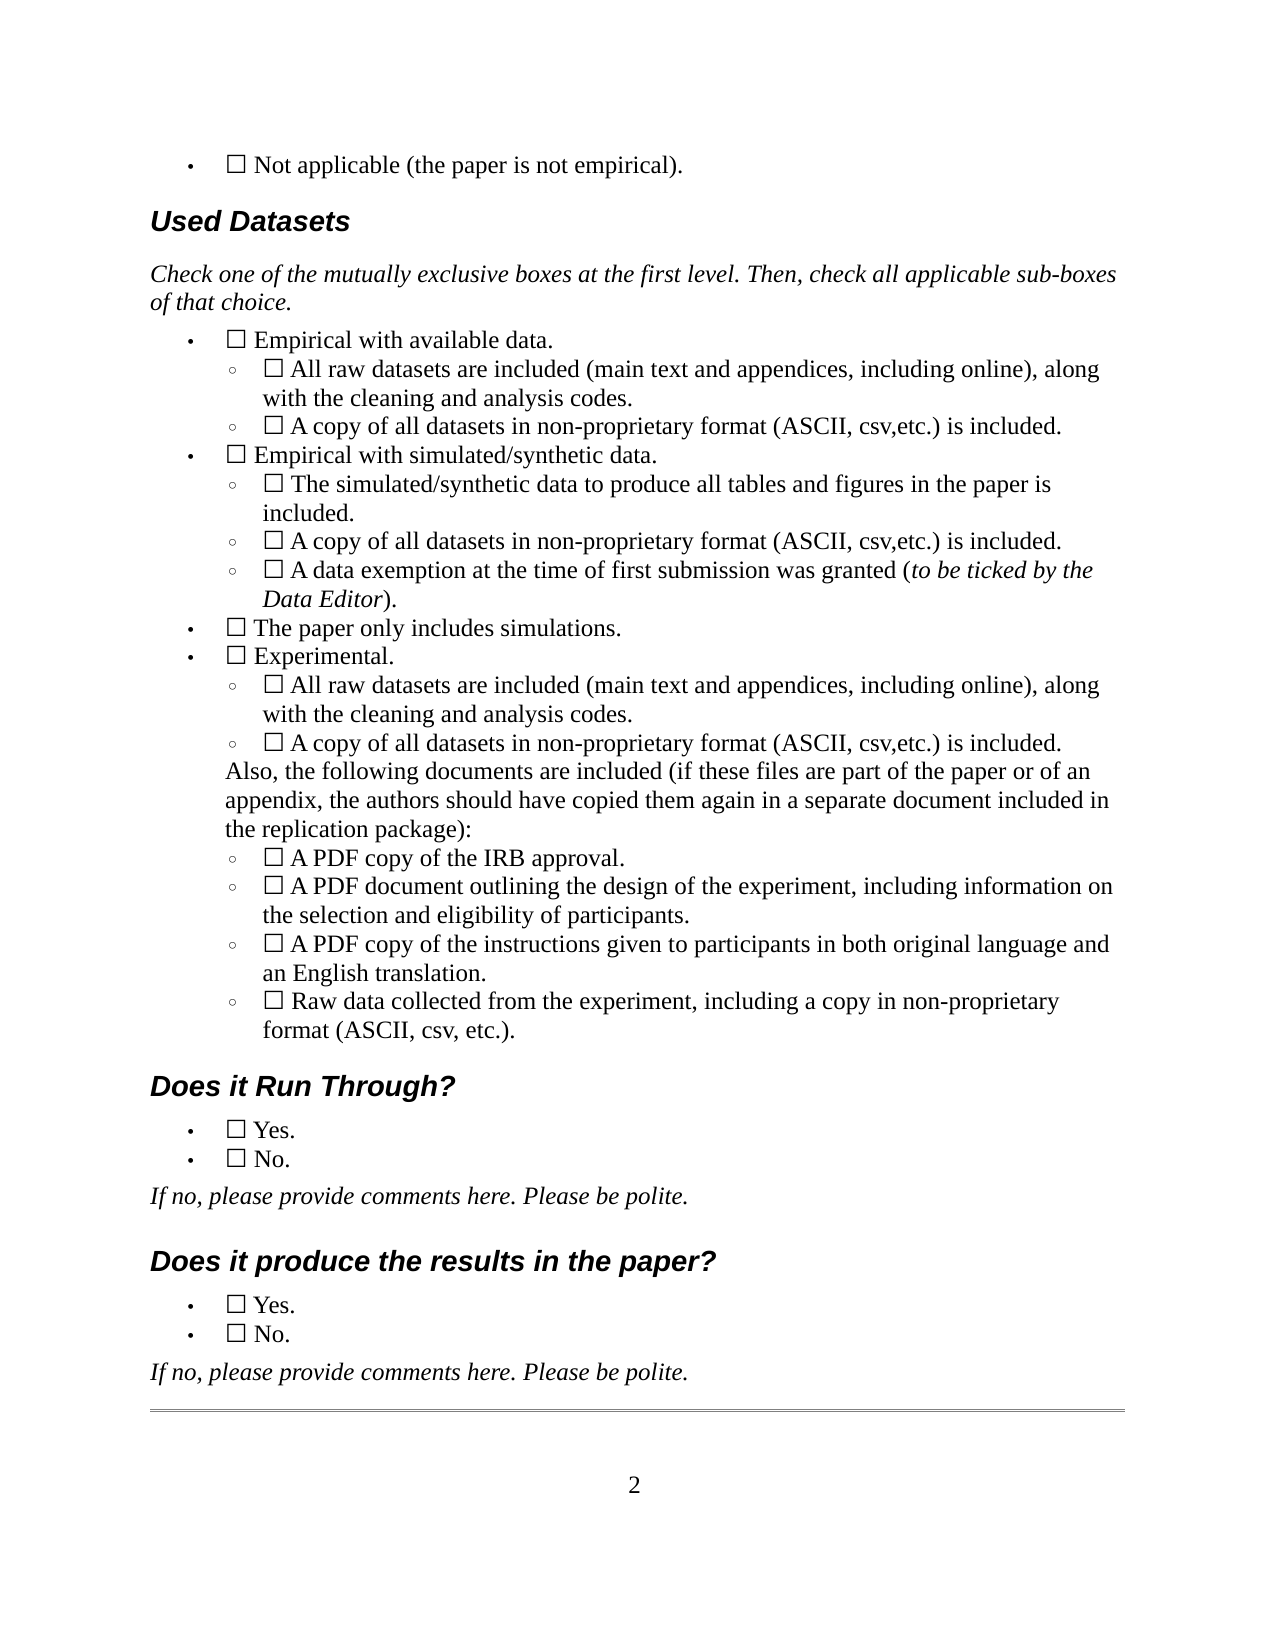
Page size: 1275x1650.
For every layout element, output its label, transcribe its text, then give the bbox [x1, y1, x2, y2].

list ☐ A copy of all datasets in non-proprietary format (ASCII, csv,etc.) is included. [225, 526, 1125, 555]
list ☐ A PDF copy of the instructions given to participants in both original language and an English translation. [225, 929, 1125, 986]
list ☐ All raw datasets are included (main text and appendices, including online), along with the cleaning and analysis codes. [225, 354, 1125, 411]
list ☐ A PDF document outlining the design of the experiment, including information on the selection and eligibility of participants. [225, 871, 1125, 929]
list ☐ A copy of all datasets in non-proprietary format (ASCII, csv,etc.) is included. [225, 728, 1125, 756]
list ☐ All raw datasets are included (main text and appendices, including online), along with the cleaning and analysis codes. [225, 670, 1125, 728]
list ☐ Empirical with available data. [187, 325, 1125, 354]
list ☐ Yes. [187, 1290, 1125, 1319]
text Check one of the mutually exclusive boxes at the first level. Then, check all applicable sub-boxes of that choice. [150, 259, 1125, 316]
subtitle Does it Run Through? [150, 1069, 1125, 1102]
list ☐ Experimental. [187, 641, 1125, 670]
list ☐ The simulated/synthetic data to produce all tables and figures in the paper is included. [225, 469, 1125, 526]
list ☐ A data exemption at the time of first submission was granted (to be ticked by the Data Editor). [225, 555, 1125, 613]
list ☐ Yes. [187, 1115, 1125, 1144]
list ☐ The paper only includes simulations. [187, 613, 1125, 641]
list ☐ Not applicable (the paper is not empirical). [187, 150, 1125, 179]
text If no, please provide comments here. Please be polite. [150, 1181, 1125, 1210]
subtitle Does it produce the results in the paper? [150, 1244, 1125, 1278]
list ☐ No. [187, 1144, 1125, 1172]
list ☐ Empirical with simulated/synthetic data. [187, 440, 1125, 469]
text If no, please provide comments here. Please be polite. [150, 1357, 1125, 1385]
list ☐ A PDF copy of the IRB approval. [225, 843, 1125, 871]
subtitle Used Datasets [150, 204, 1125, 237]
list Also, the following documents are included (if these files are part of the paper or of an appendix, the authors should have copied them again in a separate document included in the replication package): [187, 756, 1125, 843]
list ☐ A copy of all datasets in non-proprietary format (ASCII, csv,etc.) is included. [225, 411, 1125, 440]
list ☐ No. [187, 1319, 1125, 1348]
list ☐ Raw data collected from the experiment, including a copy in non-proprietary format (ASCII, csv, etc.). [225, 986, 1125, 1044]
